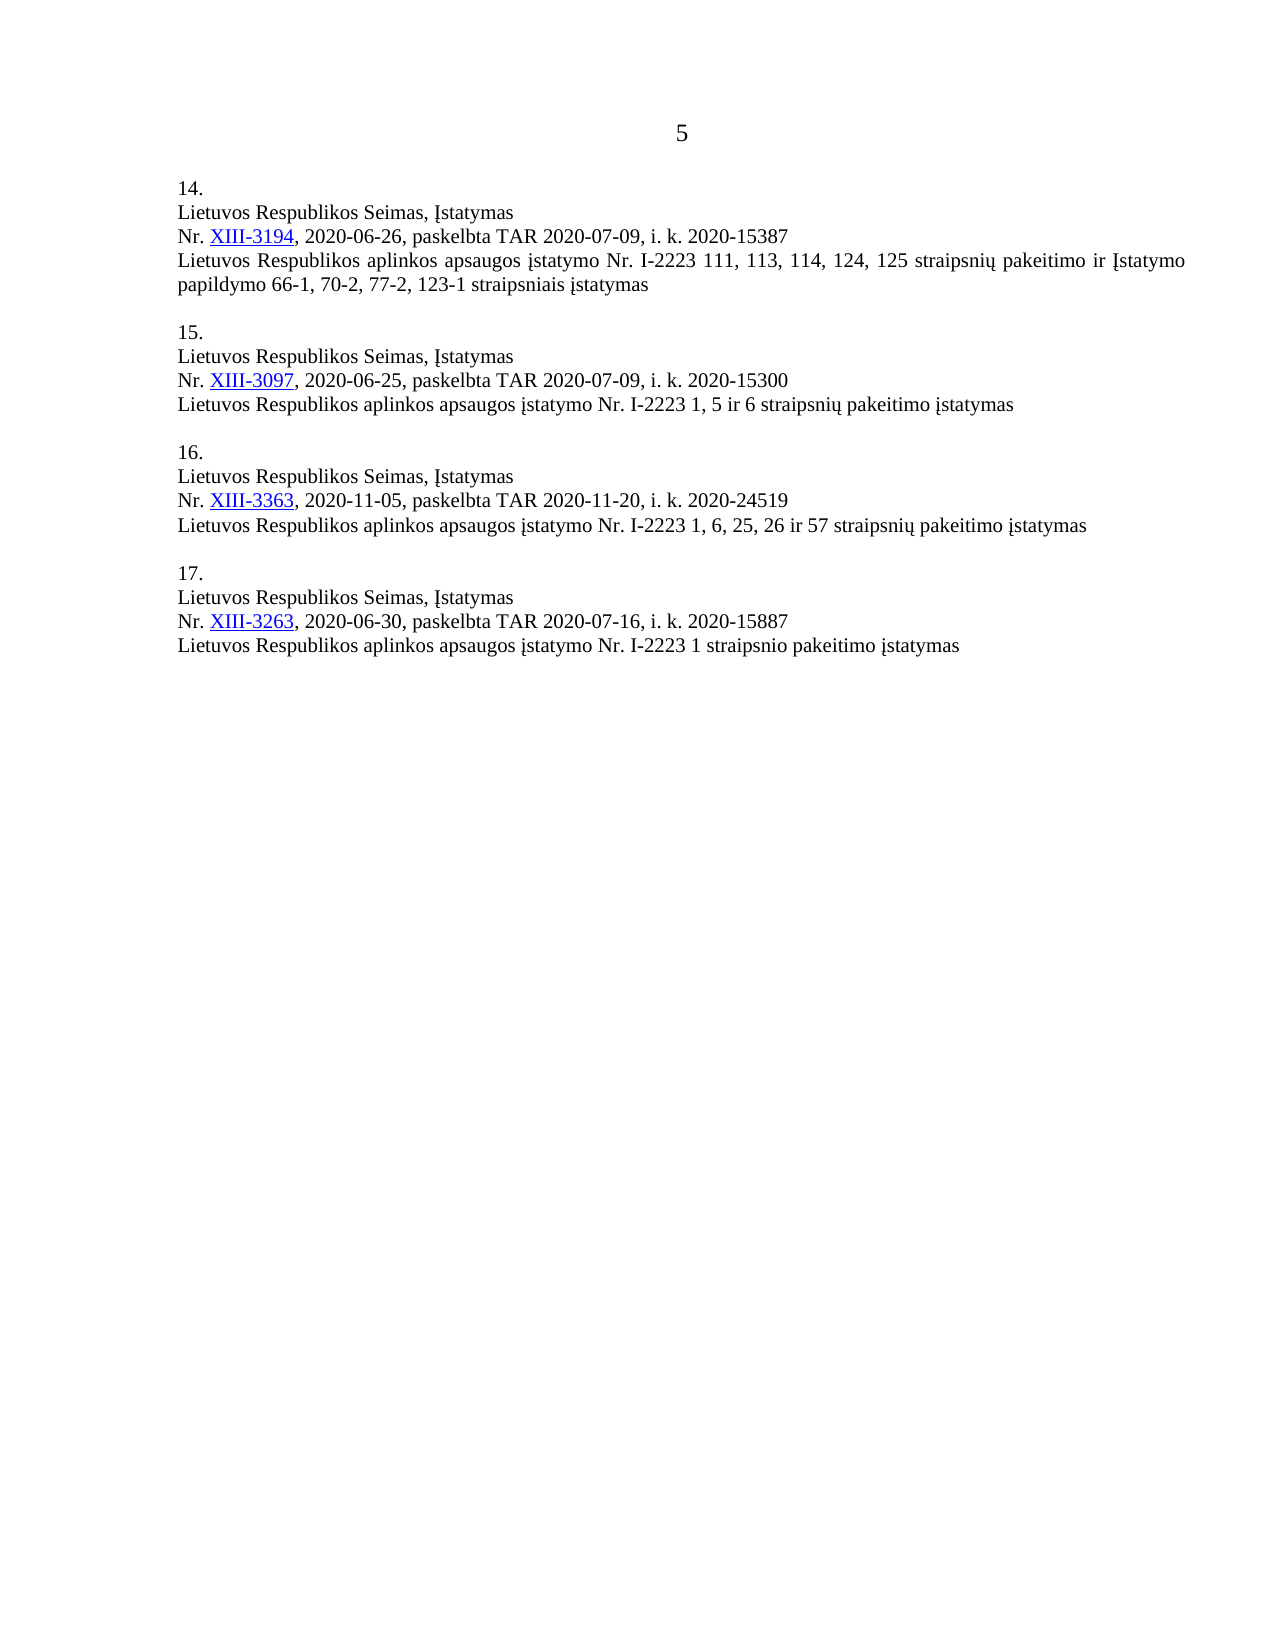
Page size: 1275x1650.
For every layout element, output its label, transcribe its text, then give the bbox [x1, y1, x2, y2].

text Lietuvos Respublikos Seimas, Įstatymas [177, 200, 1186, 224]
text 16. [177, 440, 1186, 464]
text 17. [177, 561, 1186, 585]
text 15. [177, 320, 1186, 344]
text Nr. XIII-3194, 2020-06-26, paskelbta TAR 2020-07-09, i. k. 2020-15387 [177, 224, 1186, 248]
text Lietuvos Respublikos aplinkos apsaugos įstatymo Nr. I-2223 111, 113, 114, 124, 125 straipsnių pakeitimo ir Įstatymo papildymo 66-1, 70-2, 77-2, 123-1 straipsniais įstatymas [177, 248, 1186, 296]
text Lietuvos Respublikos aplinkos apsaugos įstatymo Nr. I-2223 1 straipsnio pakeitimo įstatymas [177, 633, 1186, 657]
text Lietuvos Respublikos Seimas, Įstatymas [177, 464, 1186, 488]
text Nr. XIII-3363, 2020-11-05, paskelbta TAR 2020-11-20, i. k. 2020-24519 [177, 488, 1186, 512]
text Nr. XIII-3263, 2020-06-30, paskelbta TAR 2020-07-16, i. k. 2020-15887 [177, 609, 1186, 633]
text Lietuvos Respublikos aplinkos apsaugos įstatymo Nr. I-2223 1, 6, 25, 26 ir 57 straipsnių pakeitimo įstatymas [177, 512, 1186, 537]
text Lietuvos Respublikos Seimas, Įstatymas [177, 344, 1186, 368]
text 14. [177, 176, 1186, 200]
text Lietuvos Respublikos Seimas, Įstatymas [177, 585, 1186, 609]
text Lietuvos Respublikos aplinkos apsaugos įstatymo Nr. I-2223 1, 5 ir 6 straipsnių pakeitimo įstatymas [177, 392, 1186, 416]
text Nr. XIII-3097, 2020-06-25, paskelbta TAR 2020-07-09, i. k. 2020-15300 [177, 368, 1186, 392]
